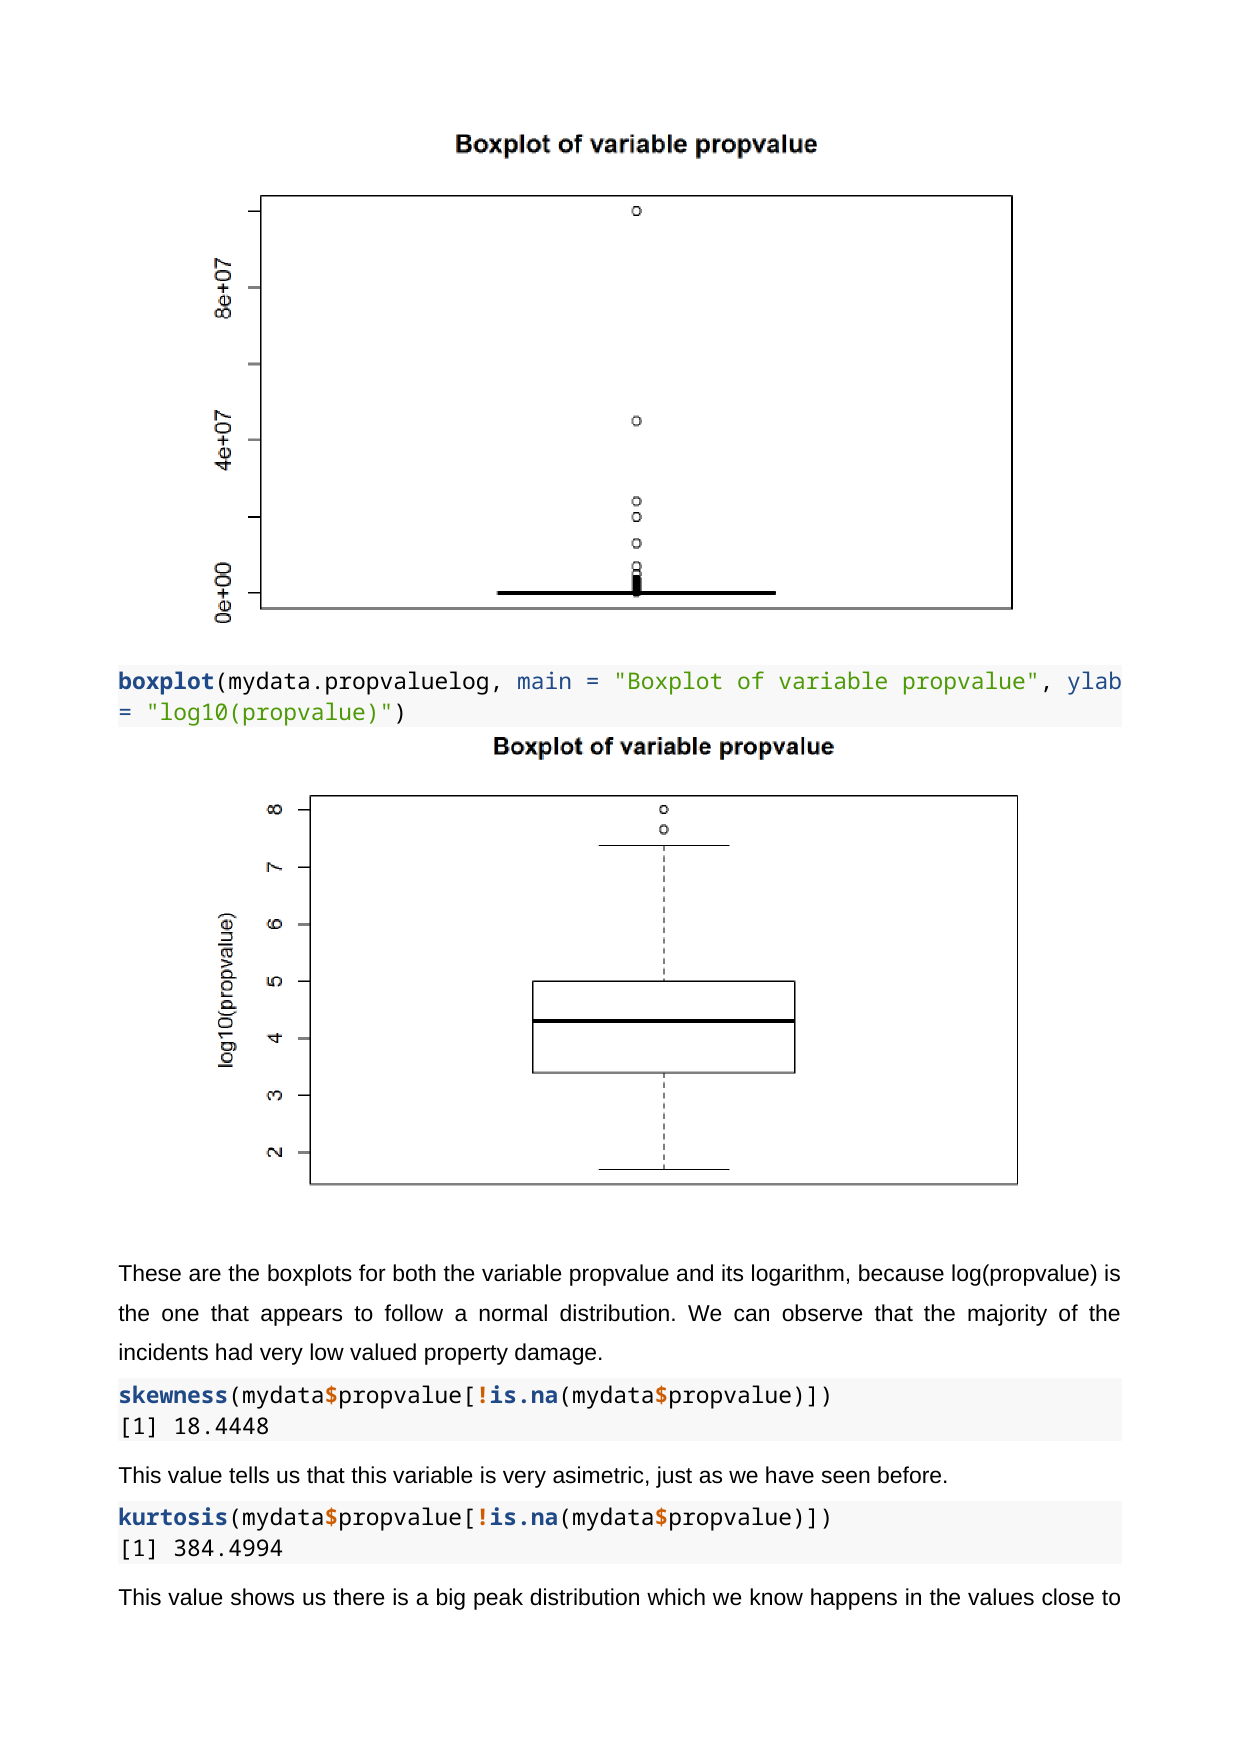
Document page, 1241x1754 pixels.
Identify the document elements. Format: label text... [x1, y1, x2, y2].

table_header [1075, 119, 1122, 664]
text These are the boxplots for both the variable propvalue and its logarithm, because log(propvalue) is the one that appears to follow a normal distribution. We can observe that the majority of the incidents had very low valued property damage. [118, 1260, 1122, 1365]
text This value tells us that this variable is very asimetric, just as we have seen before. [118, 1462, 1122, 1488]
text kurtosis(mydata$propvalue[!is.na(mydata$propvalue)]) [118, 1501, 1122, 1532]
table_header [119, 728, 188, 1238]
text skewness(mydata$propvalue[!is.na(mydata$propvalue)]) [118, 1378, 1122, 1410]
table_header [1075, 728, 1122, 1238]
picture [188, 119, 1075, 664]
text [1] 384.4994 [118, 1532, 1122, 1564]
text This value shows us there is a big peak distribution which we know happens in the values close to [118, 1584, 1122, 1611]
picture [188, 728, 1075, 1239]
table_header [119, 119, 188, 664]
text [1] 18.4448 [118, 1410, 1122, 1441]
text boxplot(mydata.propvaluelog, main = "Boxplot of variable propvalue", ylab = "log10(propvalue)") [118, 665, 1122, 727]
